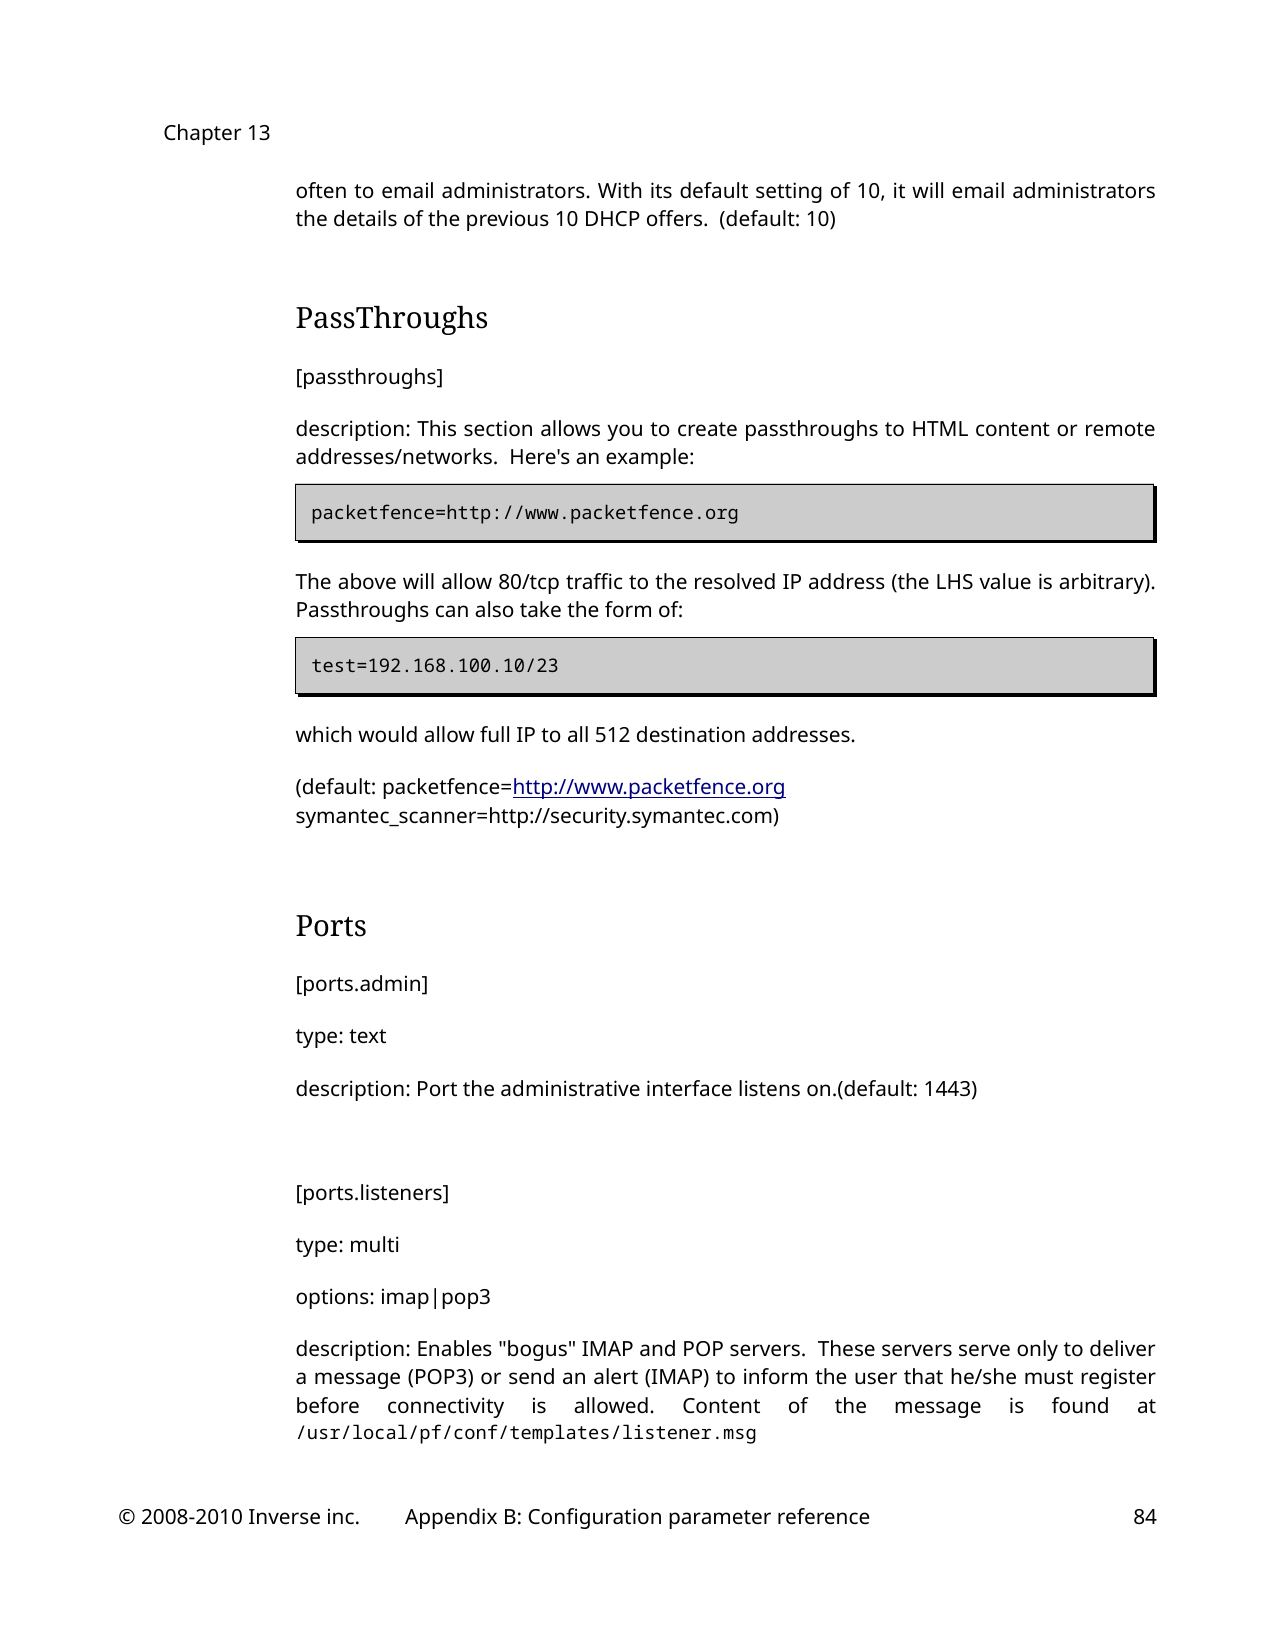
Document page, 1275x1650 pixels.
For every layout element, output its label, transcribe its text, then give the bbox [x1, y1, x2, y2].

text test=192.168.100.10/23 [296, 638, 1153, 693]
text which would allow full IP to all 512 destination addresses. [295, 720, 1157, 749]
text (default: packetfence=http://www.packetfence.org symantec_scanner=http://security.symantec.com) [295, 772, 1157, 829]
text type: multi [295, 1230, 1157, 1258]
text type: text [295, 1022, 1157, 1050]
text description: Enables "bogus" IMAP and POP servers. These servers serve only to deliver a message (POP3) or send an alert (IMAP) to inform the user that he/she must register before connectivity is allowed. Content of the message is found at /usr/local/pf/conf/templates/listener.msg [295, 1334, 1157, 1445]
text The above will allow 80/tcp traffic to the resolved IP address (the LHS value is arbitrary). Passthroughs can also take the form of: [295, 567, 1157, 624]
text [ports.listeners] [295, 1178, 1157, 1206]
text options: imap|pop3 [295, 1282, 1157, 1310]
subtitle Ports [295, 905, 1157, 945]
text description: This section allows you to create passthroughs to HTML content or remote addresses/networks. Here's an example: [295, 414, 1157, 471]
text packetfence=http://www.packetfence.org [296, 485, 1153, 540]
text [passthroughs] [295, 362, 1157, 390]
text [ports.admin] [295, 969, 1157, 998]
subtitle PassThroughs [295, 297, 1157, 337]
text often to email administrators. With its default setting of 10, it will email administrators the details of the previous 10 DHCP offers. (default: 10) [295, 176, 1157, 233]
text description: Port the administrative interface listens on.(default: 1443) [295, 1074, 1157, 1102]
